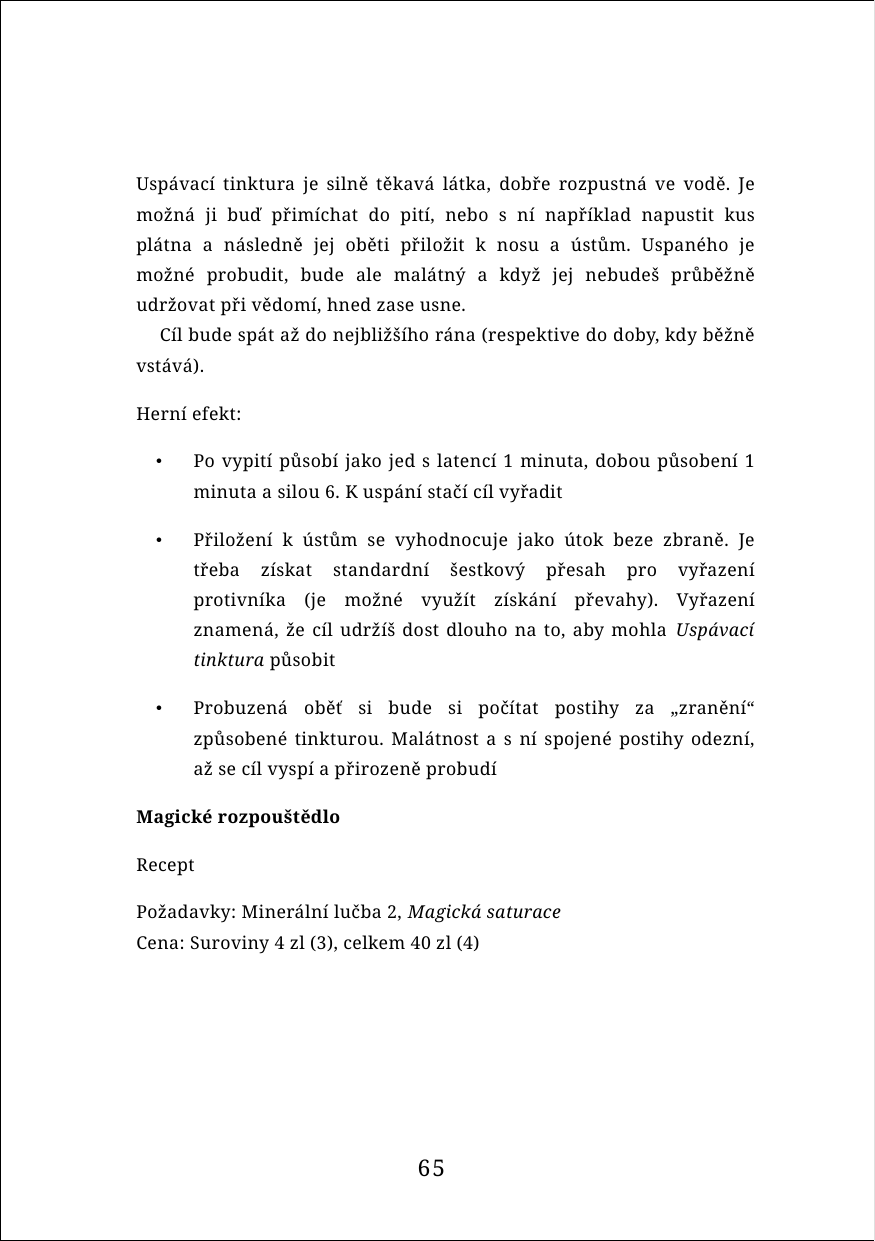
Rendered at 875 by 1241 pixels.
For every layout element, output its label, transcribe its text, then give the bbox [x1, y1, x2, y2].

list Po vypití působí jako jed s latencí 1 minuta, dobou působení 1 minuta a silou 6. K uspání stačí cíl vyřadit [156, 449, 756, 503]
list Probuzená oběť si bude si počítat postihy za „zranění“ způsobené tinkturou. Malátnost a s ní spojené postihy odezní, až se cíl vyspí a přirozeně probudí [156, 696, 756, 780]
text Recept [136, 852, 756, 876]
text Herní efekt: [136, 401, 756, 425]
list Přiložení k ústům se vyhodnocuje jako útok beze zbraně. Je třeba získat standardní šestkový přesah pro vyřazení protivníka (je možné využít získání převahy). Vyřazení znamená, že cíl udržíš dost dlouho na to, aby mohla Uspávací tinktura působit [156, 527, 756, 672]
text Požadavky: Minerální lučba 2, Magická saturace Cena: Suroviny 4 zl (3), celkem 40 zl (4) [136, 900, 756, 954]
text Magické rozpouštědlo [136, 804, 756, 828]
text Uspávací tinktura je silně těkavá látka, dobře rozpustná ve vodě. Je možná ji buď přimíchat do pití, nebo s ní například napustit kus plátna a následně jej oběti přiložit k nosu a ústům. Uspaného je možné probudit, bude ale malátný a když jej nebudeš průběžně udržovat při vědomí, hned zase usne. Cíl bude spát až do nejbližšího rána (respektive do doby, kdy běžně vstává). [136, 172, 756, 377]
